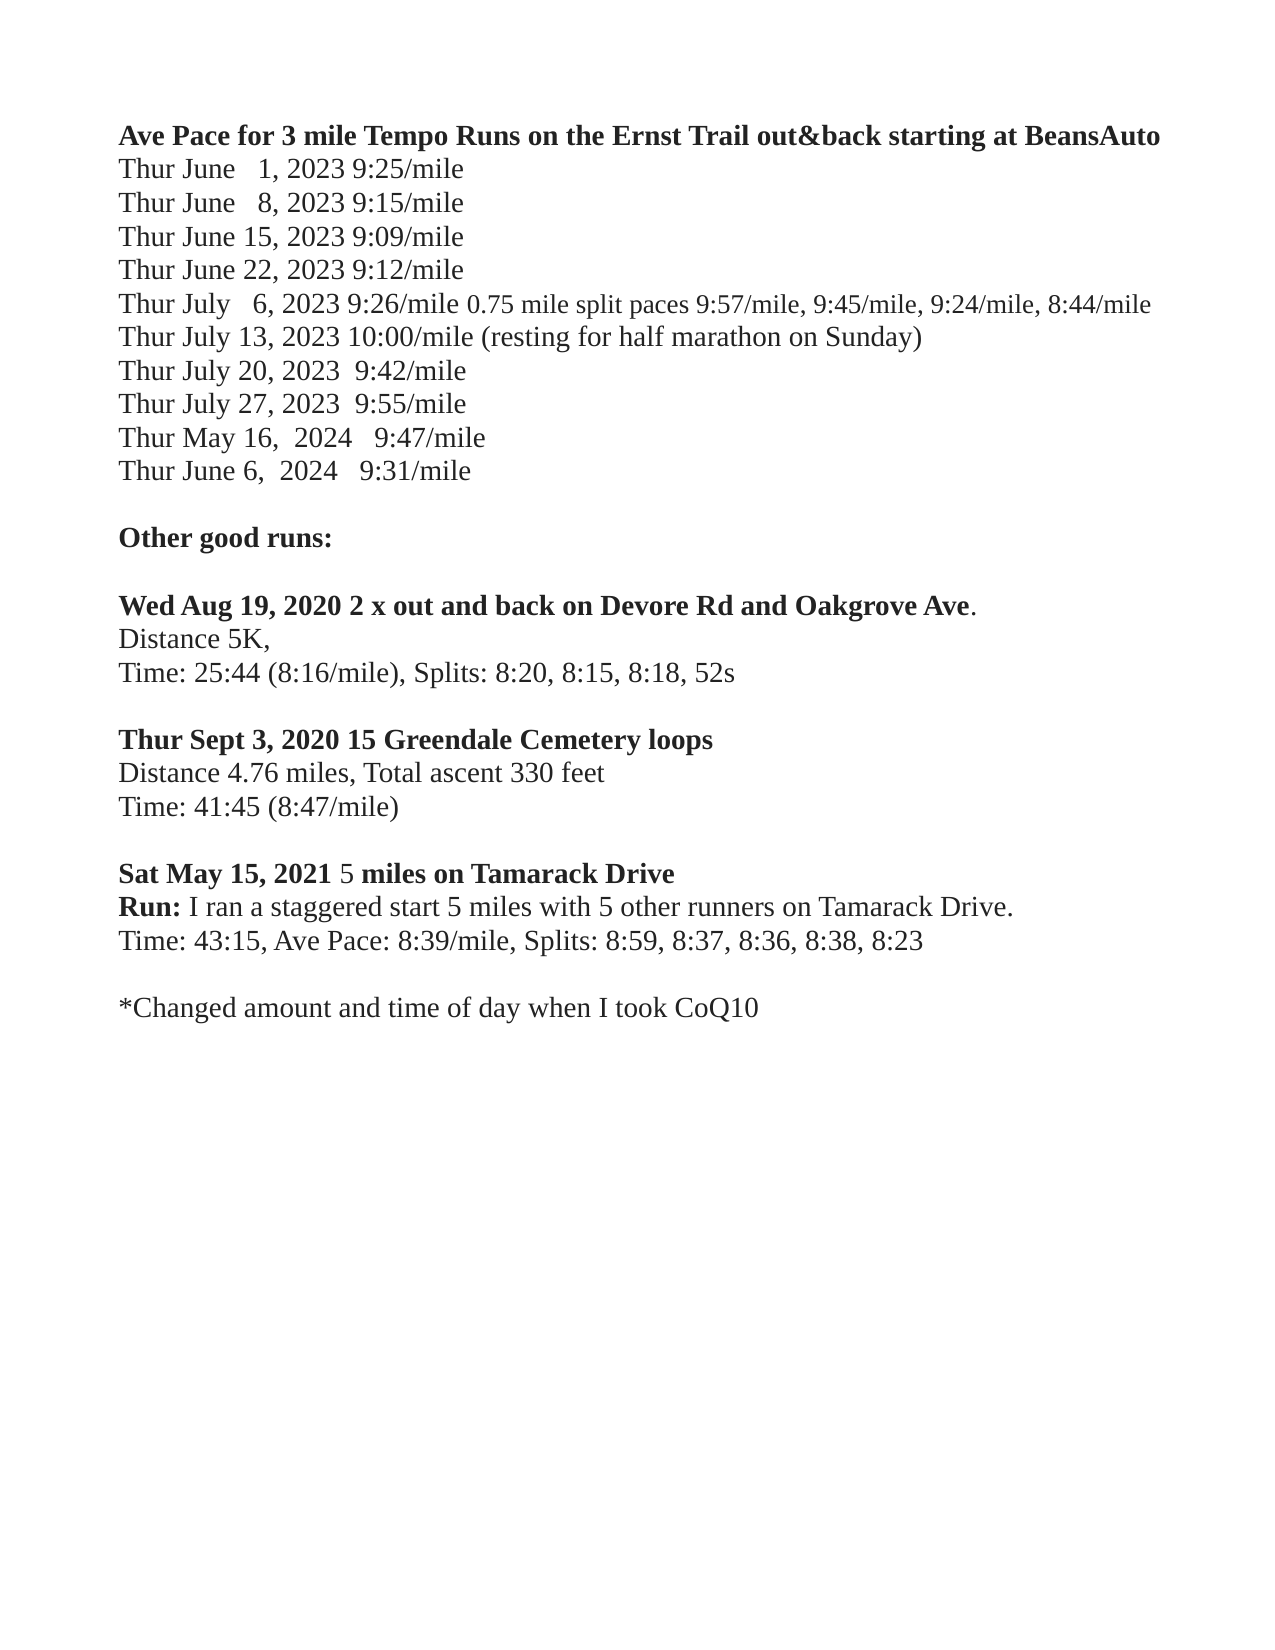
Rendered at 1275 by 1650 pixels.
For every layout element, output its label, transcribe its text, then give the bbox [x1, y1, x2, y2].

text Thur June 1, 2023 9:25/mile [118, 152, 1161, 185]
text Time: 43:15, Ave Pace: 8:39/mile, Splits: 8:59, 8:37, 8:36, 8:38, 8:23 [118, 923, 1161, 957]
text Ave Pace for 3 mile Tempo Runs on the Ernst Trail out&back starting at BeansAuto [118, 118, 1161, 152]
text Time: 41:45 (8:47/mile) [118, 789, 1161, 822]
text Other good runs: [118, 521, 1161, 554]
text Sat May 15, 2021 5 miles on Tamarack Drive [118, 856, 1161, 889]
text Thur June 22, 2023 9:12/mile [118, 252, 1161, 286]
text Thur July 6, 2023 9:26/mile 0.75 mile split paces 9:57/mile, 9:45/mile, 9:24/mile, 8:44/mile [118, 286, 1161, 319]
text Distance 5K, [118, 621, 1161, 655]
text Distance 4.76 miles, Total ascent 330 feet [118, 755, 1161, 789]
text Run: I ran a staggered start 5 miles with 5 other runners on Tamarack Drive. [118, 889, 1161, 923]
text Thur July 20, 2023 9:42/mile [118, 353, 1161, 386]
text Thur Sept 3, 2020 15 Greendale Cemetery loops [118, 722, 1161, 755]
text Wed Aug 19, 2020 2 x out and back on Devore Rd and Oakgrove Ave. [118, 588, 1161, 621]
text Thur June 6, 2024 9:31/mile [118, 453, 1161, 487]
text Thur July 27, 2023 9:55/mile [118, 386, 1161, 420]
text Time: 25:44 (8:16/mile), Splits: 8:20, 8:15, 8:18, 52s [118, 655, 1161, 688]
text Thur June 8, 2023 9:15/mile [118, 185, 1161, 219]
text Thur June 15, 2023 9:09/mile [118, 219, 1161, 252]
text Thur May 16, 2024 9:47/mile [118, 420, 1161, 453]
text Thur July 13, 2023 10:00/mile (resting for half marathon on Sunday) [118, 319, 1161, 353]
text *Changed amount and time of day when I took CoQ10 [118, 990, 1161, 1024]
